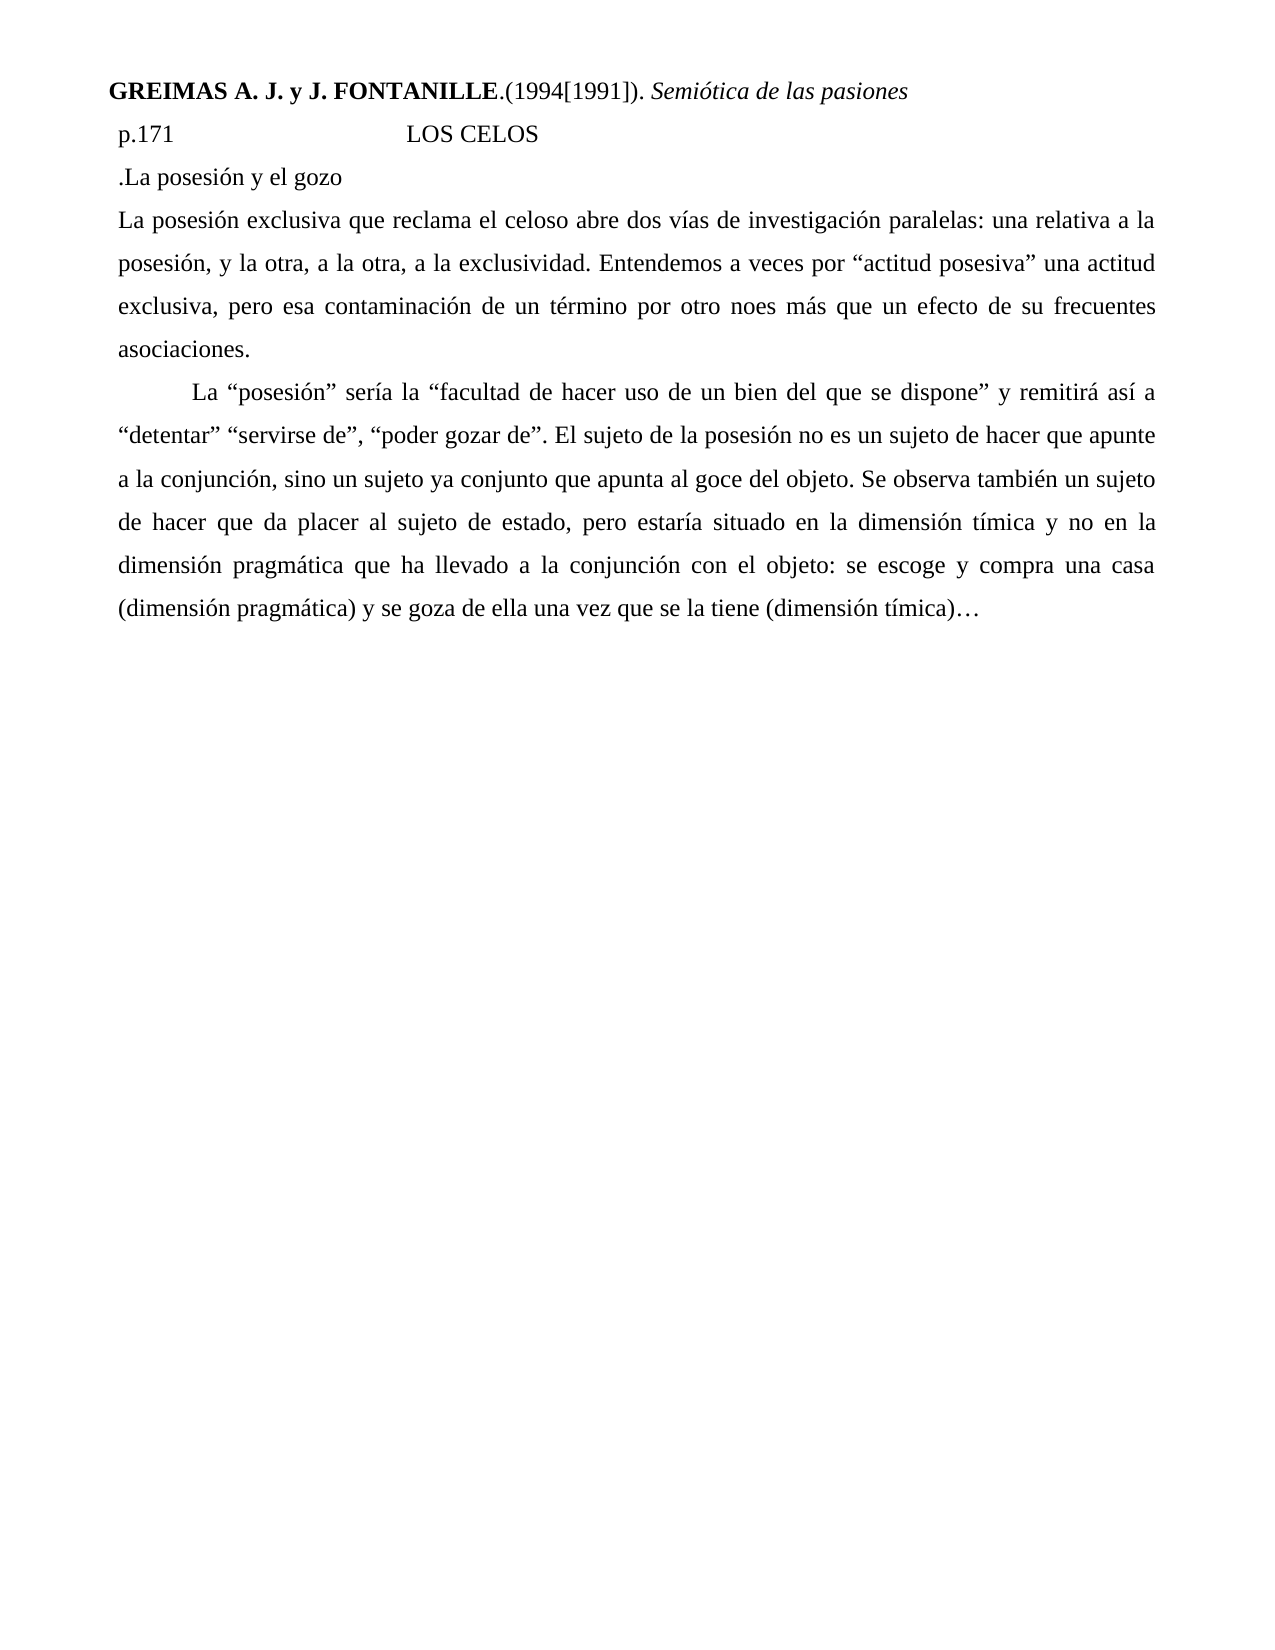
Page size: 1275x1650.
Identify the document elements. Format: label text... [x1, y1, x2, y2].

text La “posesión” sería la “facultad de hacer uso de un bien del que se dispone” y remitirá así a “detentar” “servirse de”, “poder gozar de”. El sujeto de la posesión no es un sujeto de hacer que apunte a la conjunción, sino un sujeto ya conjunto que apunta al goce del objeto. Se observa también un sujeto de hacer que da placer al sujeto de estado, pero estaría situado en la dimensión tímica y no en la dimensión pragmática que ha llevado a la conjunción con el objeto: se escoge y compra una casa (dimensión pragmática) y se goza de ella una vez que se la tiene (dimensión tímica)… [118, 377, 1157, 622]
text GREIMAS A. J. y J. FONTANILLE.(1994[1991]). Semiótica de las pasiones [108, 76, 1169, 105]
text p.171 LOS CELOS [118, 119, 1169, 148]
text .La posesión y el gozo [118, 162, 1169, 191]
text La posesión exclusiva que reclama el celoso abre dos vías de investigación paralelas: una relativa a la posesión, y la otra, a la otra, a la exclusividad. Entendemos a veces por “actitud posesiva” una actitud exclusiva, pero esa contaminación de un término por otro noes más que un efecto de su frecuentes asociaciones. [118, 205, 1157, 363]
